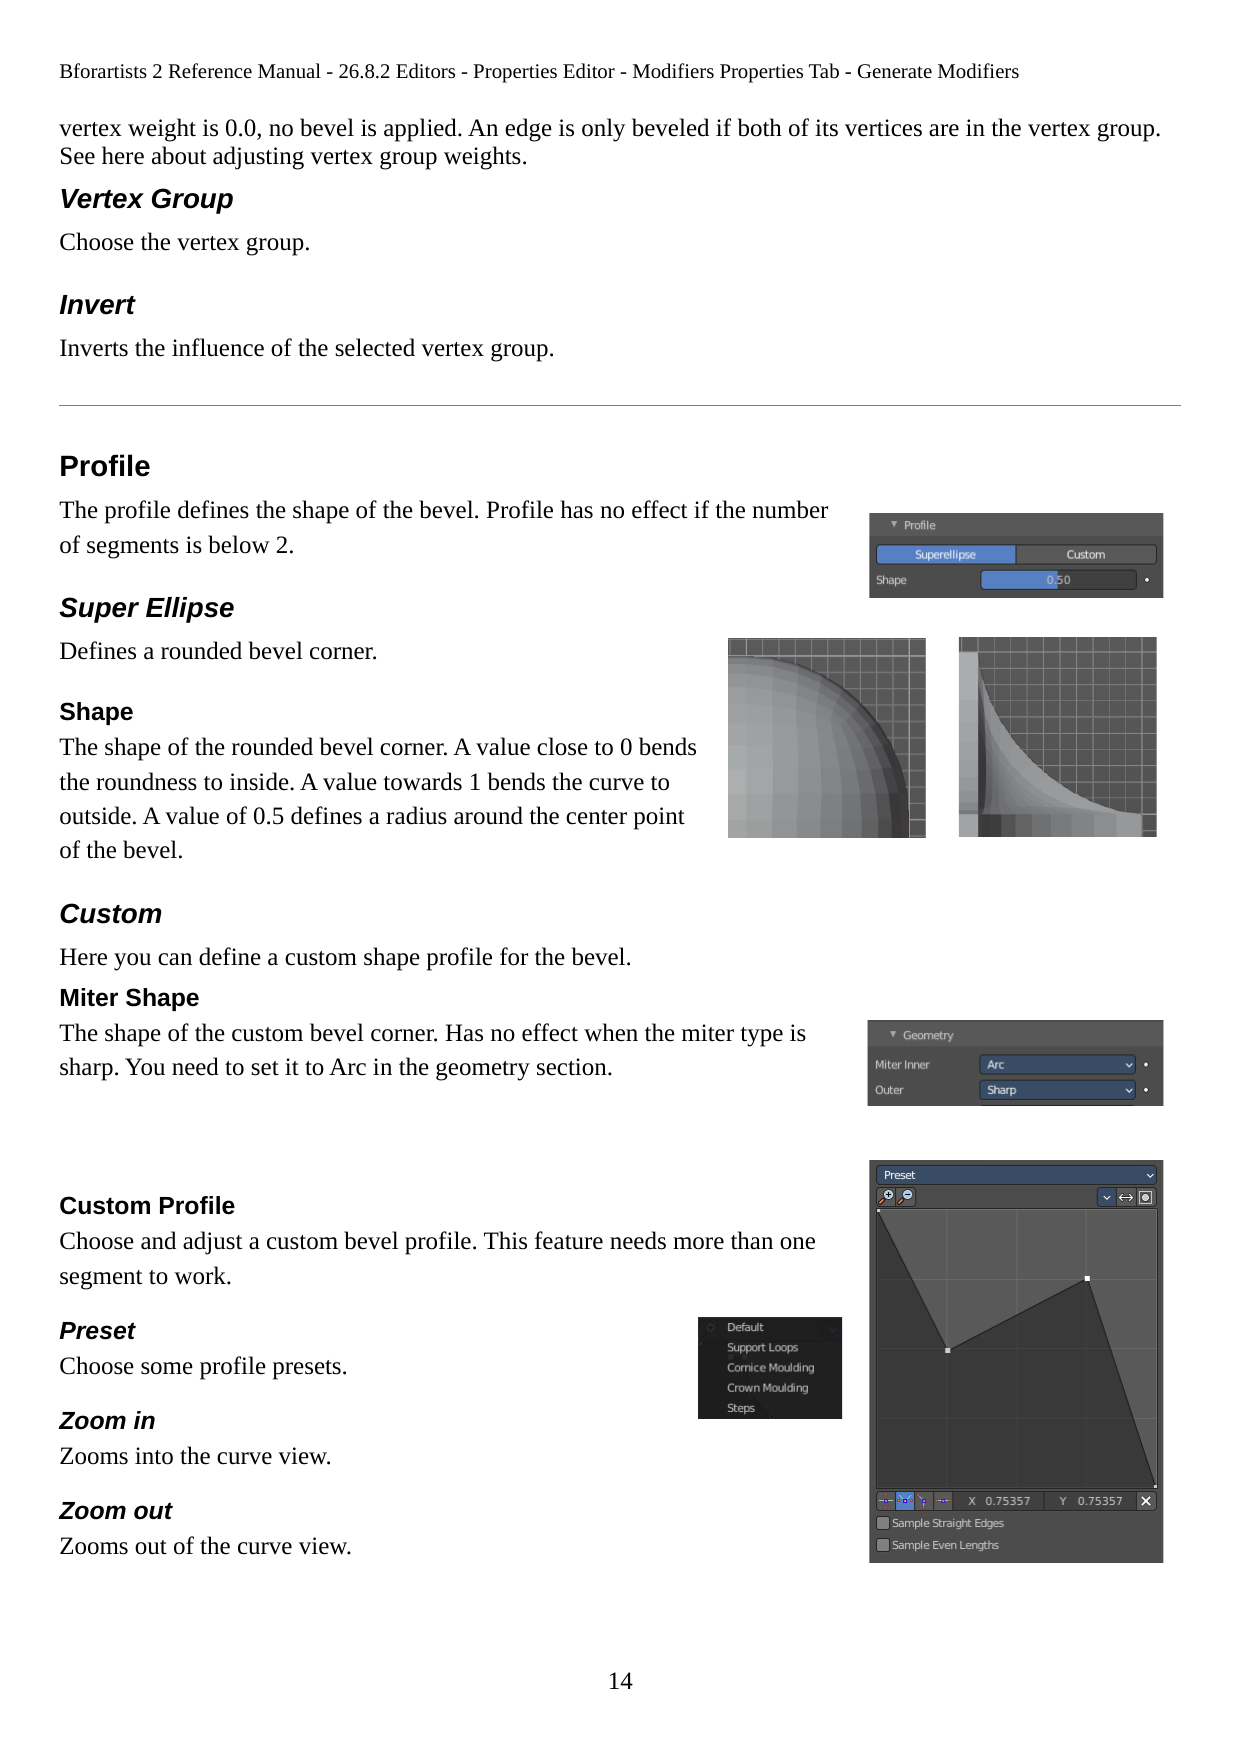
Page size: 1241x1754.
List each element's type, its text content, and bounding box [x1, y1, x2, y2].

subtitle Profile [59, 449, 1181, 483]
text The shape of the rounded bevel corner. A value close to 0 bends the roundness to inside. A value towards 1 bends the curve to outside. A value of 0.5 defines a radius around the center point of the bevel. [59, 732, 1181, 864]
subtitle Zoom out [59, 1496, 869, 1525]
text Here you can define a custom shape profile for the bevel. [59, 942, 1181, 970]
text Choose the vertex group. [59, 227, 1181, 256]
subtitle [1164, 1406, 1181, 1435]
text Zooms out of the curve view. [59, 1531, 869, 1560]
picture [869, 1160, 1164, 1563]
text Choose and adjust a custom bevel profile. This feature needs more than one segment to work. [59, 1226, 869, 1289]
subtitle Custom Profile [59, 1191, 869, 1220]
text vertex weight is 0.0, no bevel is applied. An edge is only beveled if both of its vertices are in the vertex group. See here about adjusting vertex group weights. [59, 113, 1181, 170]
text Zooms into the curve view. [59, 1441, 869, 1470]
text The profile defines the shape of the bevel. Profile has no effect if the number of segments is below 2. [59, 495, 1181, 559]
subtitle Vertex Group [59, 183, 1181, 214]
subtitle Shape [59, 697, 728, 726]
picture [867, 1020, 1164, 1106]
picture [869, 513, 1164, 598]
subtitle Custom [59, 897, 1181, 929]
text Defines a rounded bevel corner. [59, 636, 1181, 664]
subtitle [1164, 1316, 1181, 1344]
picture [728, 638, 926, 838]
text Inverts the influence of the selected vertex group. [59, 333, 1181, 362]
subtitle [926, 697, 958, 726]
picture [958, 637, 1157, 837]
subtitle Super Ellipse [59, 591, 1181, 623]
subtitle Preset [59, 1316, 869, 1344]
subtitle [1164, 1191, 1181, 1220]
subtitle [1164, 1496, 1181, 1525]
text Choose some profile presets. [59, 1351, 698, 1379]
subtitle Zoom in [59, 1406, 869, 1435]
subtitle Invert [59, 288, 1181, 320]
text [843, 1351, 869, 1379]
subtitle Miter Shape [59, 983, 1181, 1011]
subtitle [1157, 697, 1181, 726]
picture [698, 1317, 843, 1419]
text The shape of the custom bevel corner. Has no effect when the miter type is sharp. You need to set it to Arc in the geometry section. [59, 1018, 1181, 1081]
